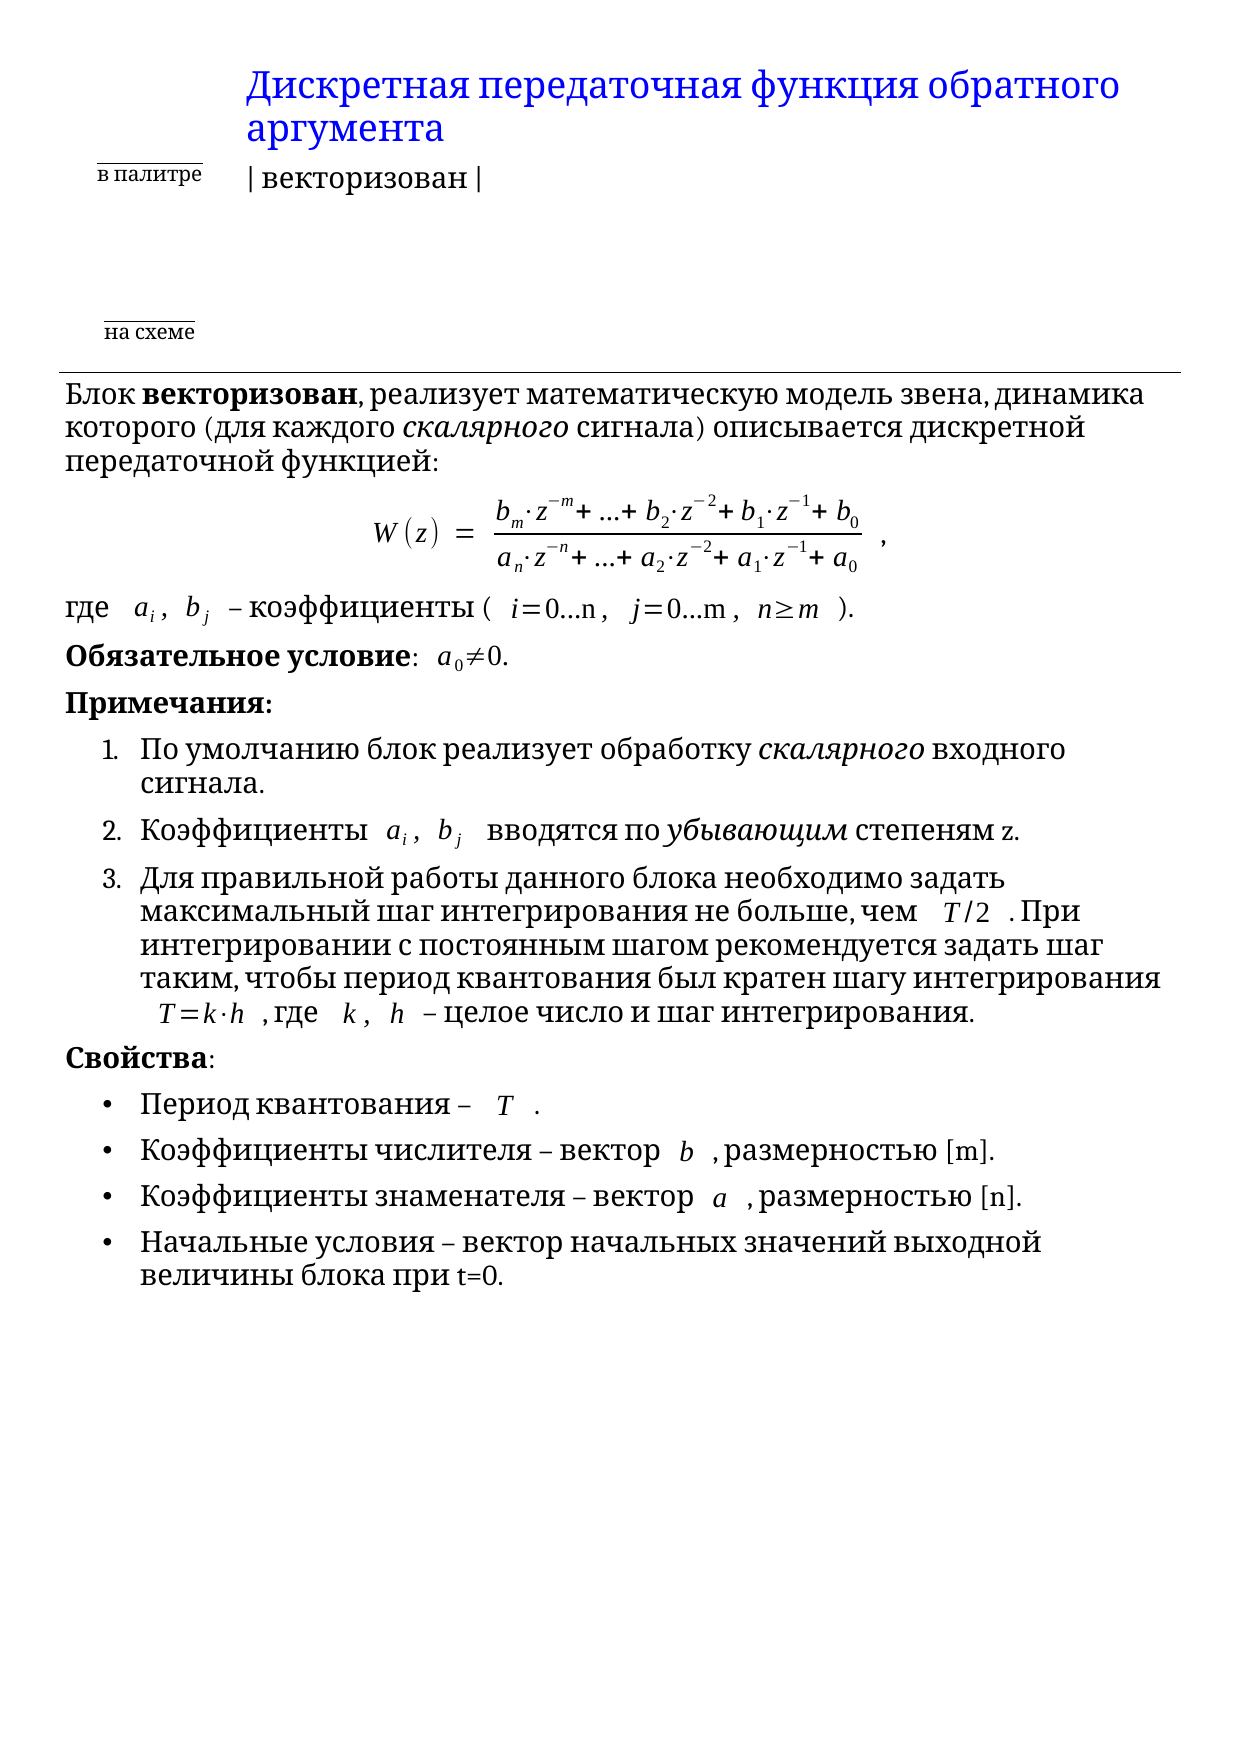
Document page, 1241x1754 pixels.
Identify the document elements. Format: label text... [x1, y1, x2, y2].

table_header [59, 59, 240, 157]
table_cell в палитре [59, 157, 240, 214]
table_cell на схеме [59, 315, 240, 372]
table_cell [240, 214, 1181, 315]
table_cell | векторизован | [240, 157, 1181, 214]
table_cell Блок векторизован, реализует математическую модель звена, динамика которого (для каждого скалярного сигнала) описывается дискретной передаточной функцией: , где – коэффициенты (). Обязательное условие: Примечания: По умолчанию блок реализует обработку скалярного входного сигнала. Коэффициенты вводятся по убывающим степеням z. Для правильной работы данного блока необходимо задать максимальный шаг интегрирования не больше, чем . При интегрировании с постоянным шагом рекомендуется задать шаг таким, чтобы период квантования был кратен шагу интегрирования, где – целое число и шаг интегрирования. Свойства: Период квантования – . Коэффициенты числителя – вектор, размерностью [m]. Коэффициенты знаменателя – вектор, размерностью [n]. Начальные условия – вектор начальных значений выходной величины блока при t=0. [59, 373, 1181, 1311]
table_header Дискретная передаточная функция обратного аргумента [240, 59, 1181, 157]
table_cell [240, 315, 1181, 372]
table_cell [59, 214, 240, 315]
